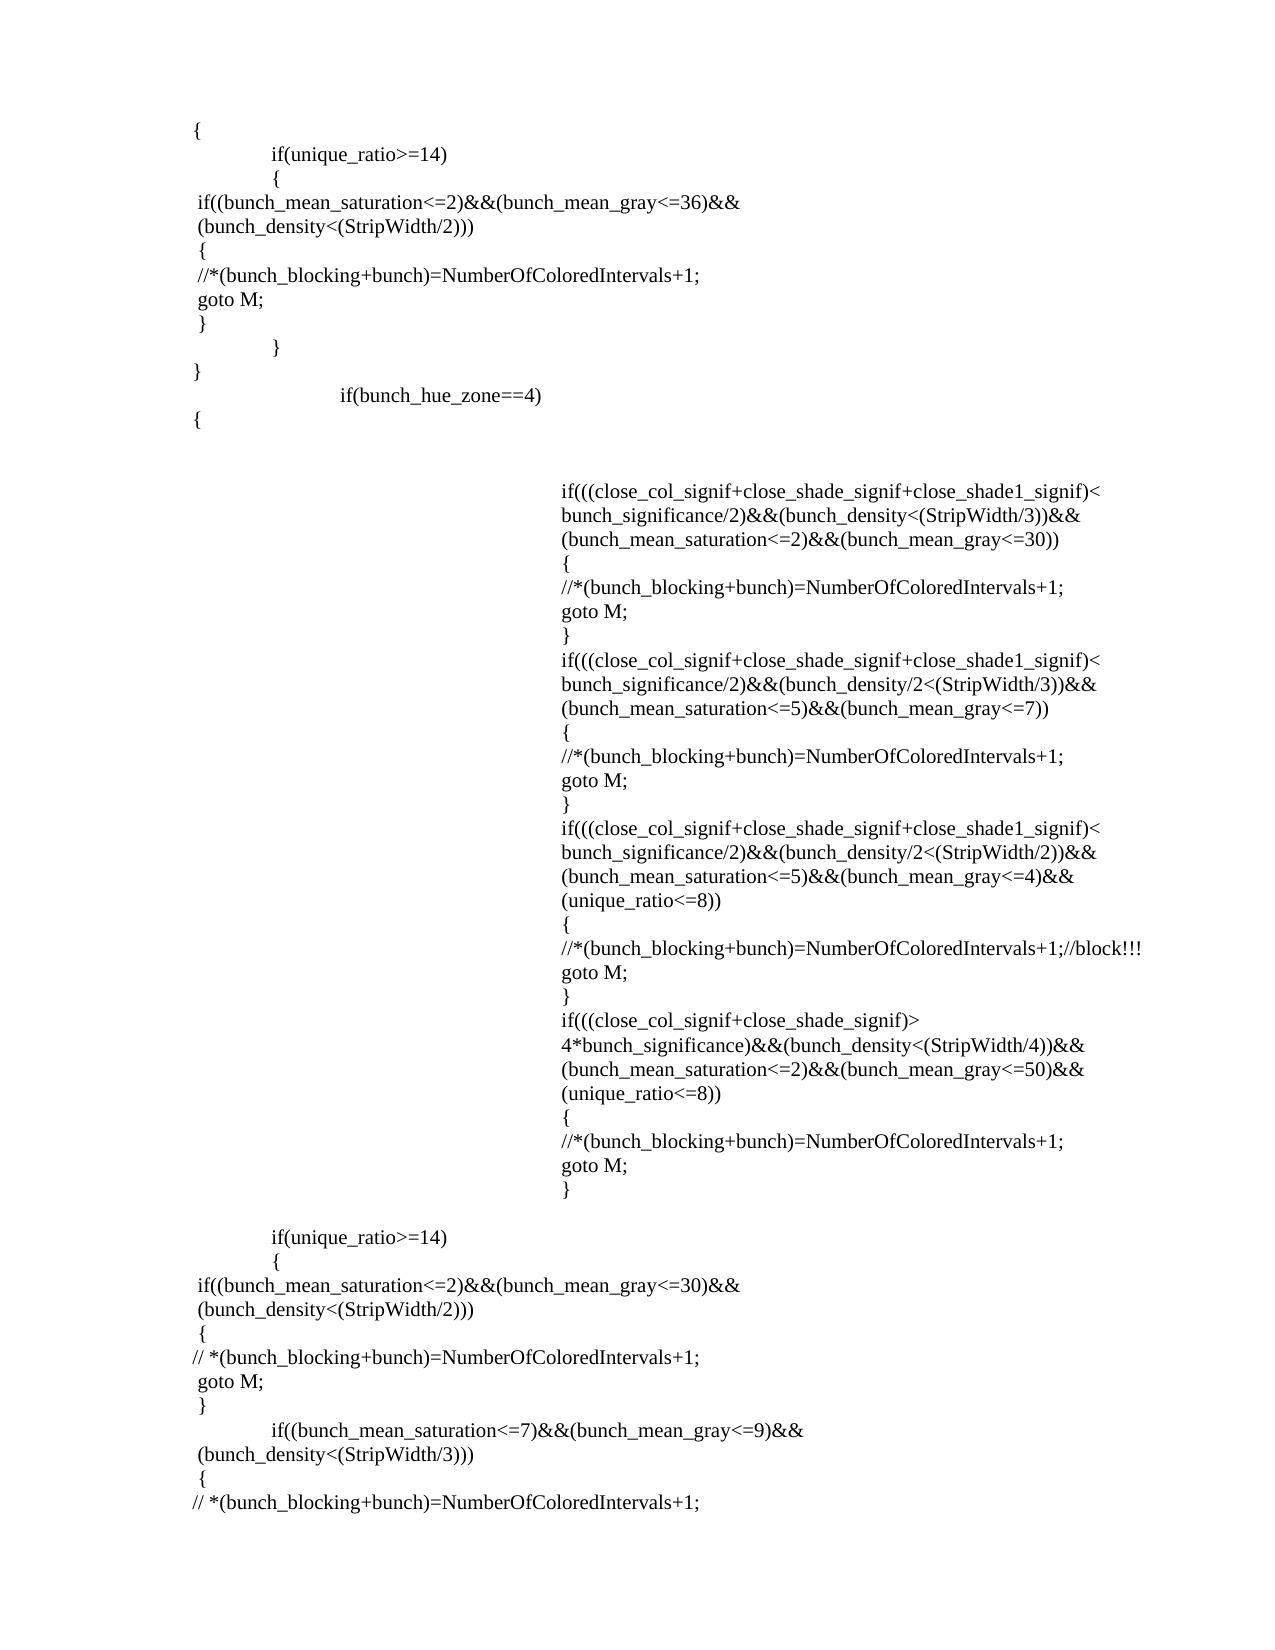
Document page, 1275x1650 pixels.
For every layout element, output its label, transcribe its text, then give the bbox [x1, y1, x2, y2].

text } [118, 984, 1157, 1008]
text goto M; [118, 1153, 1157, 1177]
text goto M; [118, 287, 1157, 311]
text if(((close_col_signif+close_shade_signif+close_shade1_signif)< [118, 816, 1157, 840]
text bunch_significance/2)&&(bunch_density/2<(StripWidth/3))&& [118, 672, 1157, 696]
text (bunch_density<(StripWidth/3))) [118, 1442, 1157, 1466]
text if((bunch_mean_saturation<=2)&&(bunch_mean_gray<=36)&& [118, 190, 1157, 214]
text (unique_ratio<=8)) [118, 1081, 1157, 1105]
text { [118, 407, 1157, 431]
text } [118, 623, 1157, 647]
text // *(bunch_blocking+bunch)=NumberOfColoredIntervals+1; [118, 1490, 1157, 1514]
text goto M; [118, 768, 1157, 792]
text (bunch_density<(StripWidth/2))) [118, 1297, 1157, 1321]
text } [118, 1177, 1157, 1201]
text { [118, 238, 1157, 262]
text if((bunch_mean_saturation<=7)&&(bunch_mean_gray<=9)&& [118, 1417, 1157, 1442]
text { [118, 1249, 1157, 1273]
text if(((close_col_signif+close_shade_signif+close_shade1_signif)< [118, 647, 1157, 672]
text (bunch_mean_saturation<=2)&&(bunch_mean_gray<=50)&& [118, 1057, 1157, 1081]
text //*(bunch_blocking+bunch)=NumberOfColoredIntervals+1; [118, 1129, 1157, 1153]
text (unique_ratio<=8)) [118, 888, 1157, 912]
text { [118, 912, 1157, 936]
text 4*bunch_significance)&&(bunch_density<(StripWidth/4))&& [118, 1032, 1157, 1057]
text (bunch_mean_saturation<=5)&&(bunch_mean_gray<=7)) [118, 696, 1157, 720]
text (bunch_mean_saturation<=5)&&(bunch_mean_gray<=4)&& [118, 864, 1157, 888]
text { [118, 551, 1157, 575]
text bunch_significance/2)&&(bunch_density/2<(StripWidth/2))&& [118, 840, 1157, 864]
text //*(bunch_blocking+bunch)=NumberOfColoredIntervals+1; [118, 262, 1157, 287]
text { [118, 1105, 1157, 1129]
text if(((close_col_signif+close_shade_signif+close_shade1_signif)< [118, 479, 1157, 503]
text } [118, 359, 1157, 383]
text (bunch_mean_saturation<=2)&&(bunch_mean_gray<=30)) [118, 527, 1157, 551]
text //*(bunch_blocking+bunch)=NumberOfColoredIntervals+1; [118, 575, 1157, 599]
text goto M; [118, 960, 1157, 984]
text (bunch_density<(StripWidth/2))) [118, 214, 1157, 238]
text if(((close_col_signif+close_shade_signif)> [118, 1008, 1157, 1032]
text { [118, 1466, 1157, 1490]
text goto M; [118, 1369, 1157, 1393]
text { [118, 166, 1157, 190]
text { [118, 1321, 1157, 1345]
text //*(bunch_blocking+bunch)=NumberOfColoredIntervals+1; [118, 744, 1157, 768]
text goto M; [118, 599, 1157, 623]
text { [118, 720, 1157, 744]
text bunch_significance/2)&&(bunch_density<(StripWidth/3))&& [118, 503, 1157, 527]
text } [118, 335, 1157, 359]
text // *(bunch_blocking+bunch)=NumberOfColoredIntervals+1; [118, 1345, 1157, 1369]
text if((bunch_mean_saturation<=2)&&(bunch_mean_gray<=30)&& [118, 1273, 1157, 1297]
text } [118, 1393, 1157, 1417]
text if(bunch_hue_zone==4) [118, 383, 1157, 407]
text } [118, 792, 1157, 816]
text } [118, 311, 1157, 335]
text if(unique_ratio>=14) [118, 142, 1157, 166]
text { [118, 118, 1157, 142]
text if(unique_ratio>=14) [118, 1225, 1157, 1249]
text //*(bunch_blocking+bunch)=NumberOfColoredIntervals+1;//block!!! [118, 936, 1157, 960]
